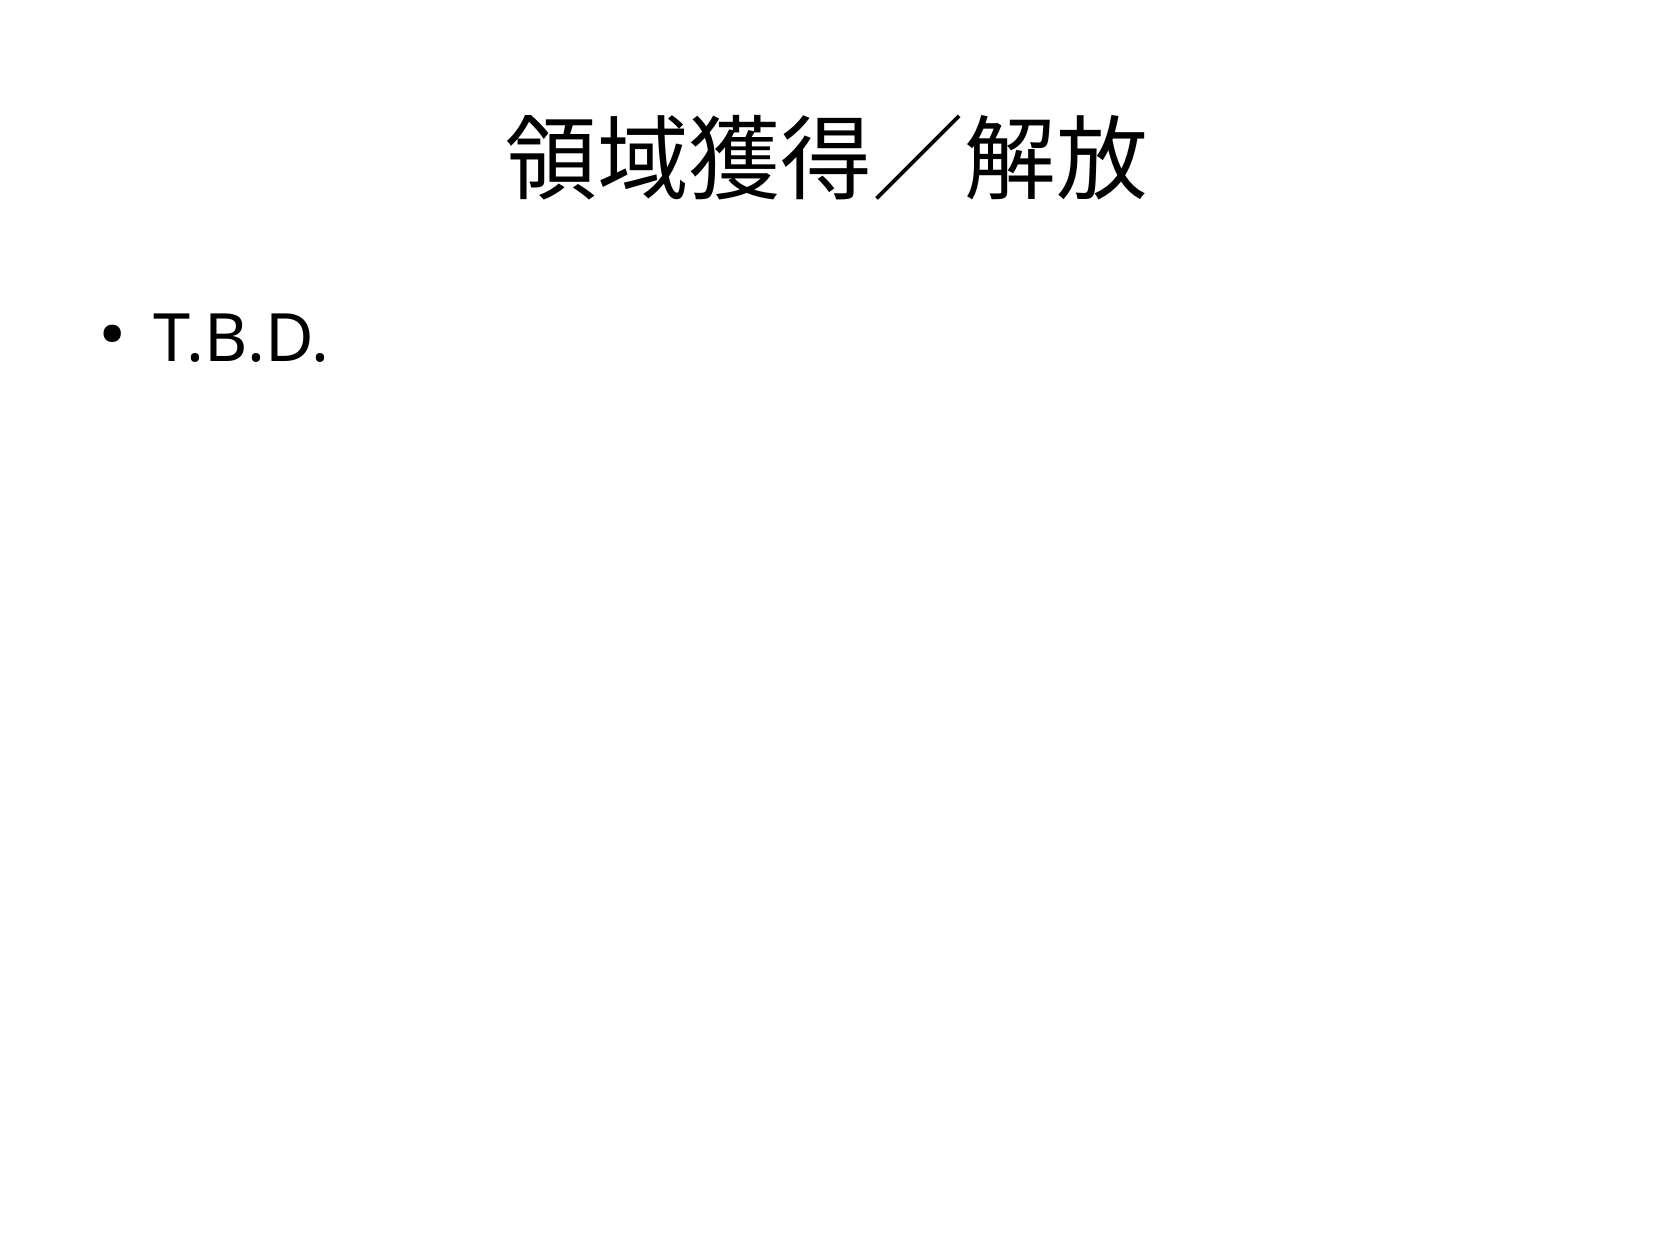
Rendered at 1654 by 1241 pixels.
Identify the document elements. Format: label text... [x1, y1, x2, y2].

list T.B.D. [82, 290, 1538, 1170]
title 領域獲得／解放 [82, 49, 1571, 257]
